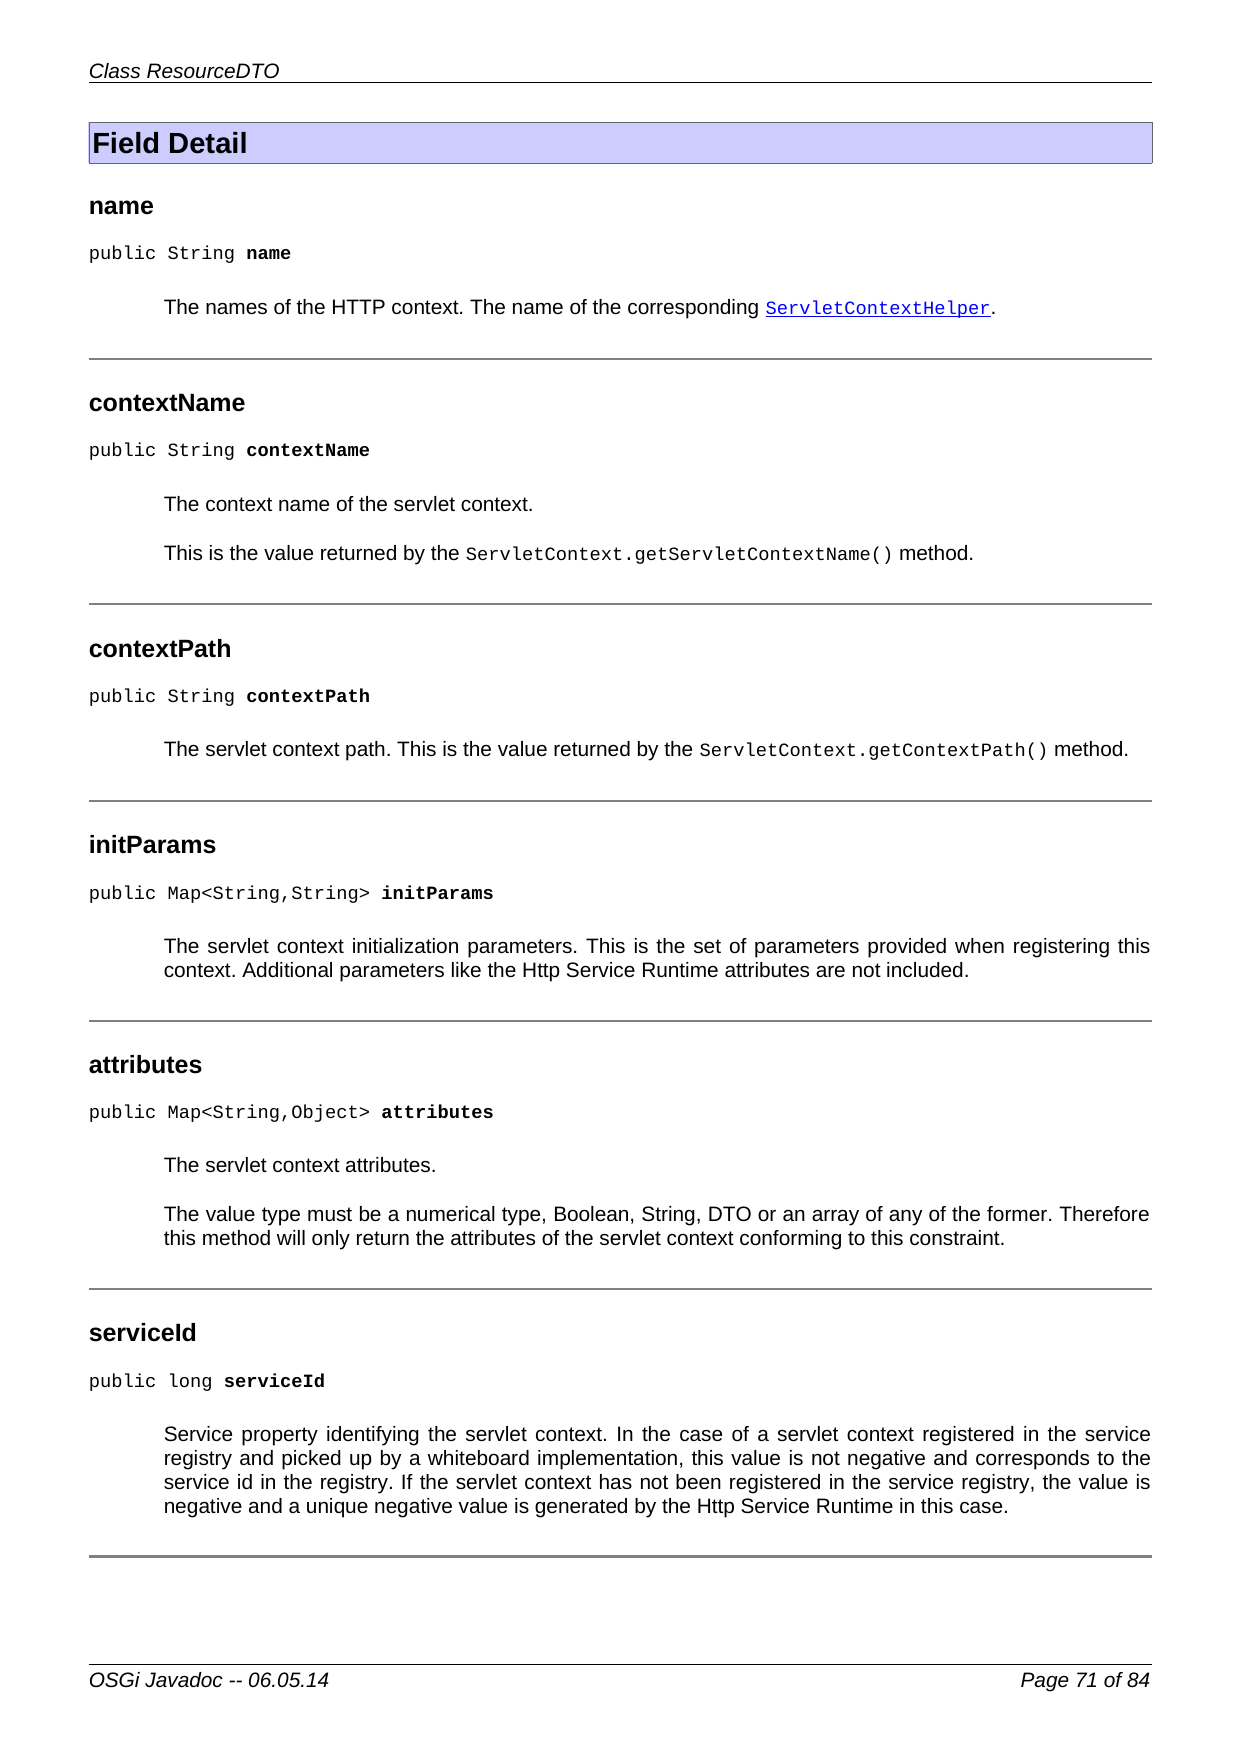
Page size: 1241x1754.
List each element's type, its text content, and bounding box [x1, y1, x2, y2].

text public long serviceId [88, 1371, 1152, 1393]
subtitle initParams [88, 831, 1152, 859]
subtitle Field Detail [90, 123, 1152, 163]
text The value type must be a numerical type, Boolean, String, DTO or an array of any of the former. Therefore this method will only return the attributes of the servlet context conforming to this constraint. [163, 1202, 1152, 1250]
subtitle name [88, 191, 1152, 220]
subtitle contextPath [88, 634, 1152, 662]
text The servlet context path. This is the value returned by the ServletContext.getContextPath() method. [163, 737, 1152, 762]
text public Map<String,String> initParams [88, 883, 1152, 905]
subtitle attributes [88, 1050, 1152, 1079]
text This is the value returned by the ServletContext.getServletContextName() method. [163, 540, 1152, 566]
text public Map<String,Object> attributes [88, 1103, 1152, 1124]
text Service property identifying the servlet context. In the case of a servlet context registered in the service registry and picked up by a whiteboard implementation, this value is not negative and corresponds to the service id in the registry. If the servlet context has not been registered in the service registry, the value is negative and a unique negative value is generated by the Http Service Runtime in this case. [163, 1422, 1152, 1518]
text The servlet context initialization parameters. This is the set of parameters provided when registering this context. Additional parameters like the Http Service Runtime attributes are not included. [163, 934, 1152, 982]
subtitle contextName [88, 388, 1152, 417]
text The names of the HTTP context. The name of the corresponding ServletContextHelper. [163, 294, 1152, 320]
text The servlet context attributes. [163, 1153, 1152, 1177]
text The context name of the servlet context. [163, 491, 1152, 515]
subtitle serviceId [88, 1318, 1152, 1347]
text public String name [88, 244, 1152, 265]
text public String contextPath [88, 687, 1152, 708]
text public String contextName [88, 441, 1152, 462]
